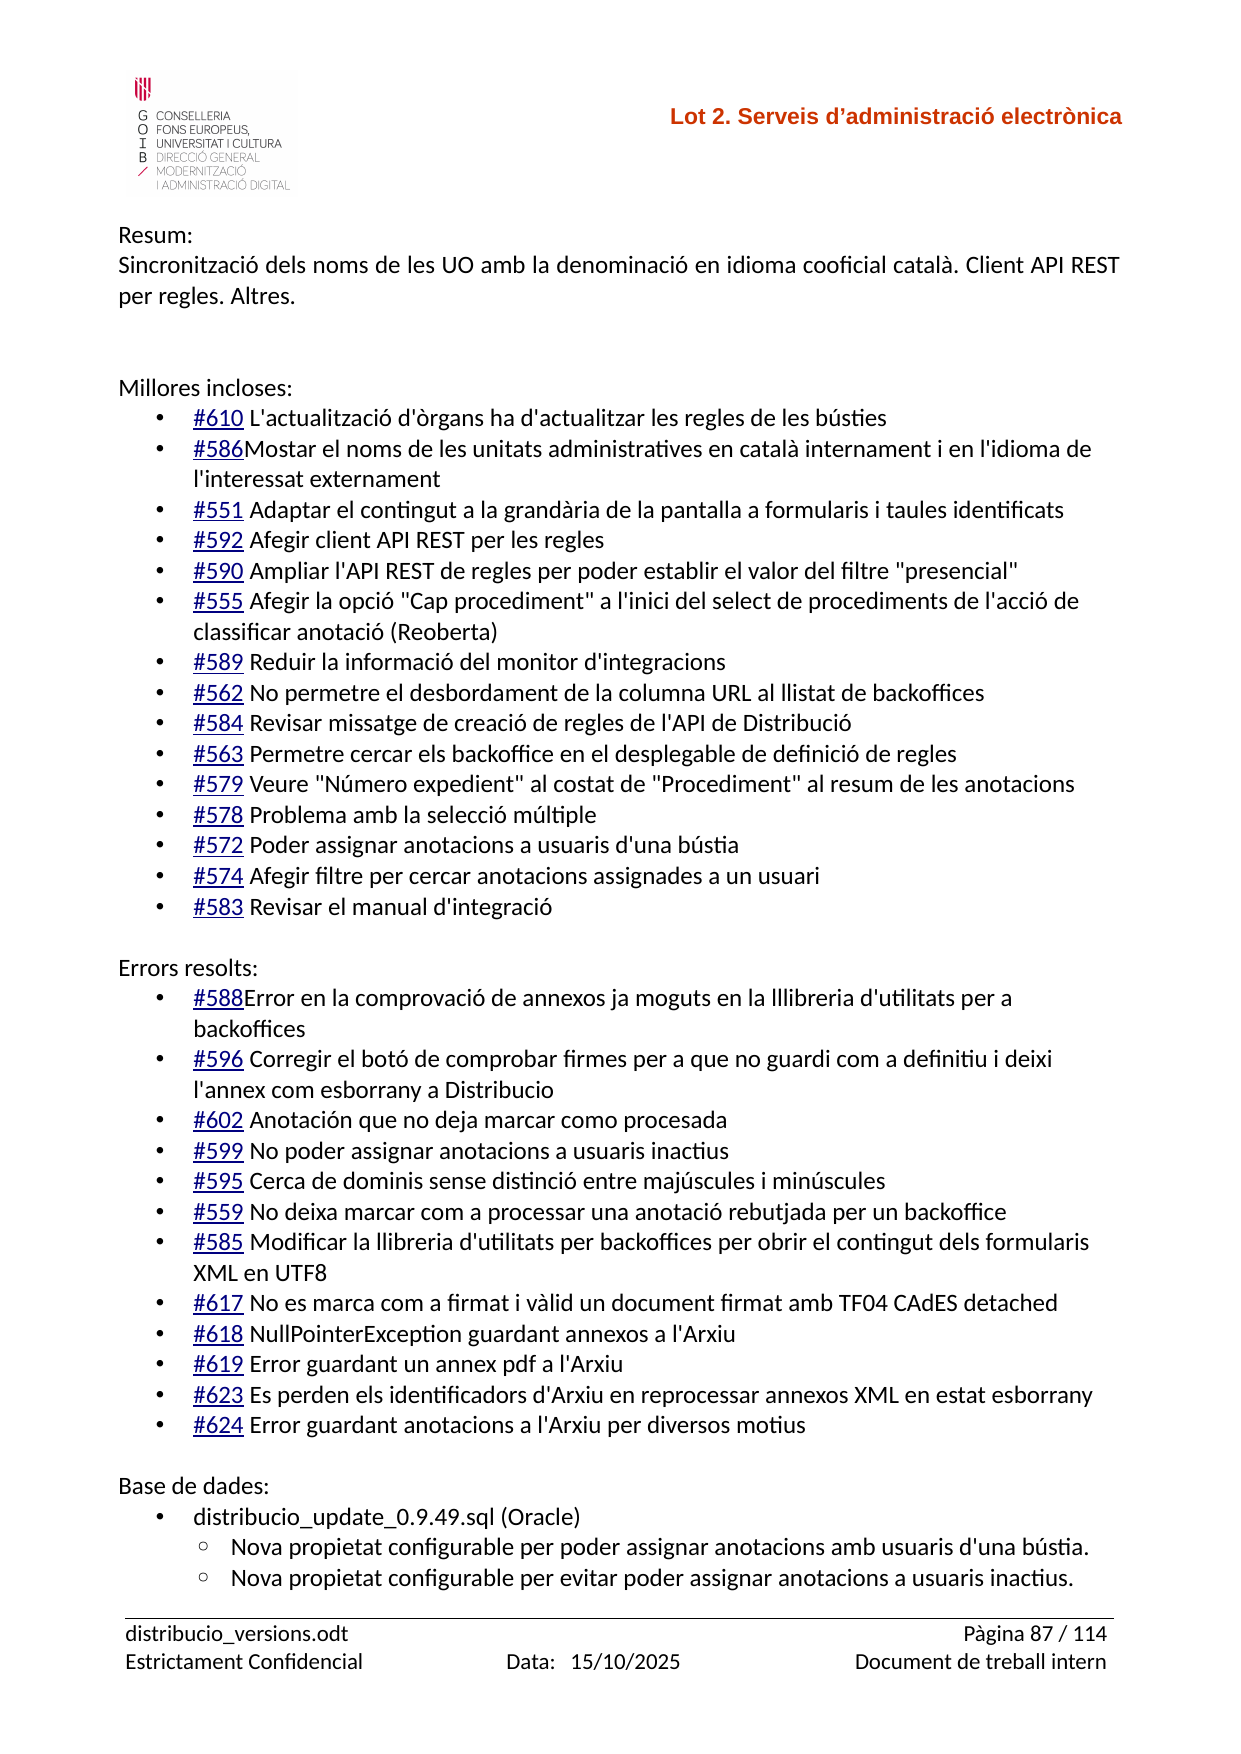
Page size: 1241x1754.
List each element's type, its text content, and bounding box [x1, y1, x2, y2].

list Nova propietat configurable per evitar poder assignar anotacions a usuaris inactius. [193, 1562, 1122, 1593]
list Nova propietat configurable per poder assignar anotacions amb usuaris d'una bústia. [193, 1532, 1122, 1562]
list #555 Afegir la opció "Cap procediment" a l'inici del select de procediments de l'acció de classificar anotació (Reoberta) [156, 585, 1122, 646]
list #623 Es perden els identificadors d'Arxiu en reprocessar annexos XML en estat esborrany [156, 1379, 1122, 1409]
list #588Error en la comprovació de annexos ja moguts en la lllibreria d'utilitats per a backoffices [156, 982, 1122, 1043]
list distribucio_update_0.9.49.sql (Oracle) [156, 1501, 1122, 1532]
list #617 No es marca com a firmat i vàlid un document firmat amb TF04 CAdES detached [156, 1287, 1122, 1318]
picture [126, 70, 299, 197]
list #592 Afegir client API REST per les regles [156, 524, 1122, 555]
list #563 Permetre cercar els backoffice en el desplegable de definició de regles [156, 738, 1122, 768]
list #559 No deixa marcar com a processar una anotació rebutjada per un backoffice [156, 1196, 1122, 1226]
list #562 No permetre el desbordament de la columna URL al llistat de backoffices [156, 677, 1122, 707]
text Millores incloses: [118, 372, 1122, 402]
list #585 Modificar la llibreria d'utilitats per backoffices per obrir el contingut dels formularis XML en UTF8 [156, 1226, 1122, 1287]
list #599 No poder assignar anotacions a usuaris inactius [156, 1135, 1122, 1165]
list #578 Problema amb la selecció múltiple [156, 799, 1122, 829]
text Errors resolts: [118, 952, 1122, 982]
list #618 NullPointerException guardant annexos a l'Arxiu [156, 1318, 1122, 1348]
list #595 Cerca de dominis sense distinció entre majúscules i minúscules [156, 1165, 1122, 1196]
list #586Mostar el noms de les unitats administratives en català internament i en l'idioma de l'interessat externament [156, 433, 1122, 494]
text Sincronització dels noms de les UO amb la denominació en idioma cooficial català. Client API REST per regles. Altres. [118, 250, 1122, 311]
list #624 Error guardant anotacions a l'Arxiu per diversos motius [156, 1409, 1122, 1440]
list #583 Revisar el manual d'integració [156, 891, 1122, 921]
text Base de dades: [118, 1471, 1122, 1501]
list #602 Anotación que no deja marcar como procesada [156, 1104, 1122, 1135]
list #584 Revisar missatge de creació de regles de l'API de Distribució [156, 707, 1122, 738]
list #579 Veure "Número expedient" al costat de "Procediment" al resum de les anotacions [156, 768, 1122, 799]
text Resum: [118, 219, 1122, 250]
list #596 Corregir el botó de comprobar firmes per a que no guardi com a definitiu i deixi l'annex com esborrany a Distribucio [156, 1043, 1122, 1104]
list #619 Error guardant un annex pdf a l'Arxiu [156, 1348, 1122, 1379]
list #590 Ampliar l'API REST de regles per poder establir el valor del filtre "presencial" [156, 555, 1122, 585]
list #610 L'actualització d'òrgans ha d'actualitzar les regles de les bústies [156, 402, 1122, 433]
list #551 Adaptar el contingut a la grandària de la pantalla a formularis i taules identificats [156, 494, 1122, 524]
list #589 Reduir la informació del monitor d'integracions [156, 646, 1122, 677]
list #572 Poder assignar anotacions a usuaris d'una bústia [156, 829, 1122, 860]
list #574 Afegir filtre per cercar anotacions assignades a un usuari [156, 860, 1122, 891]
